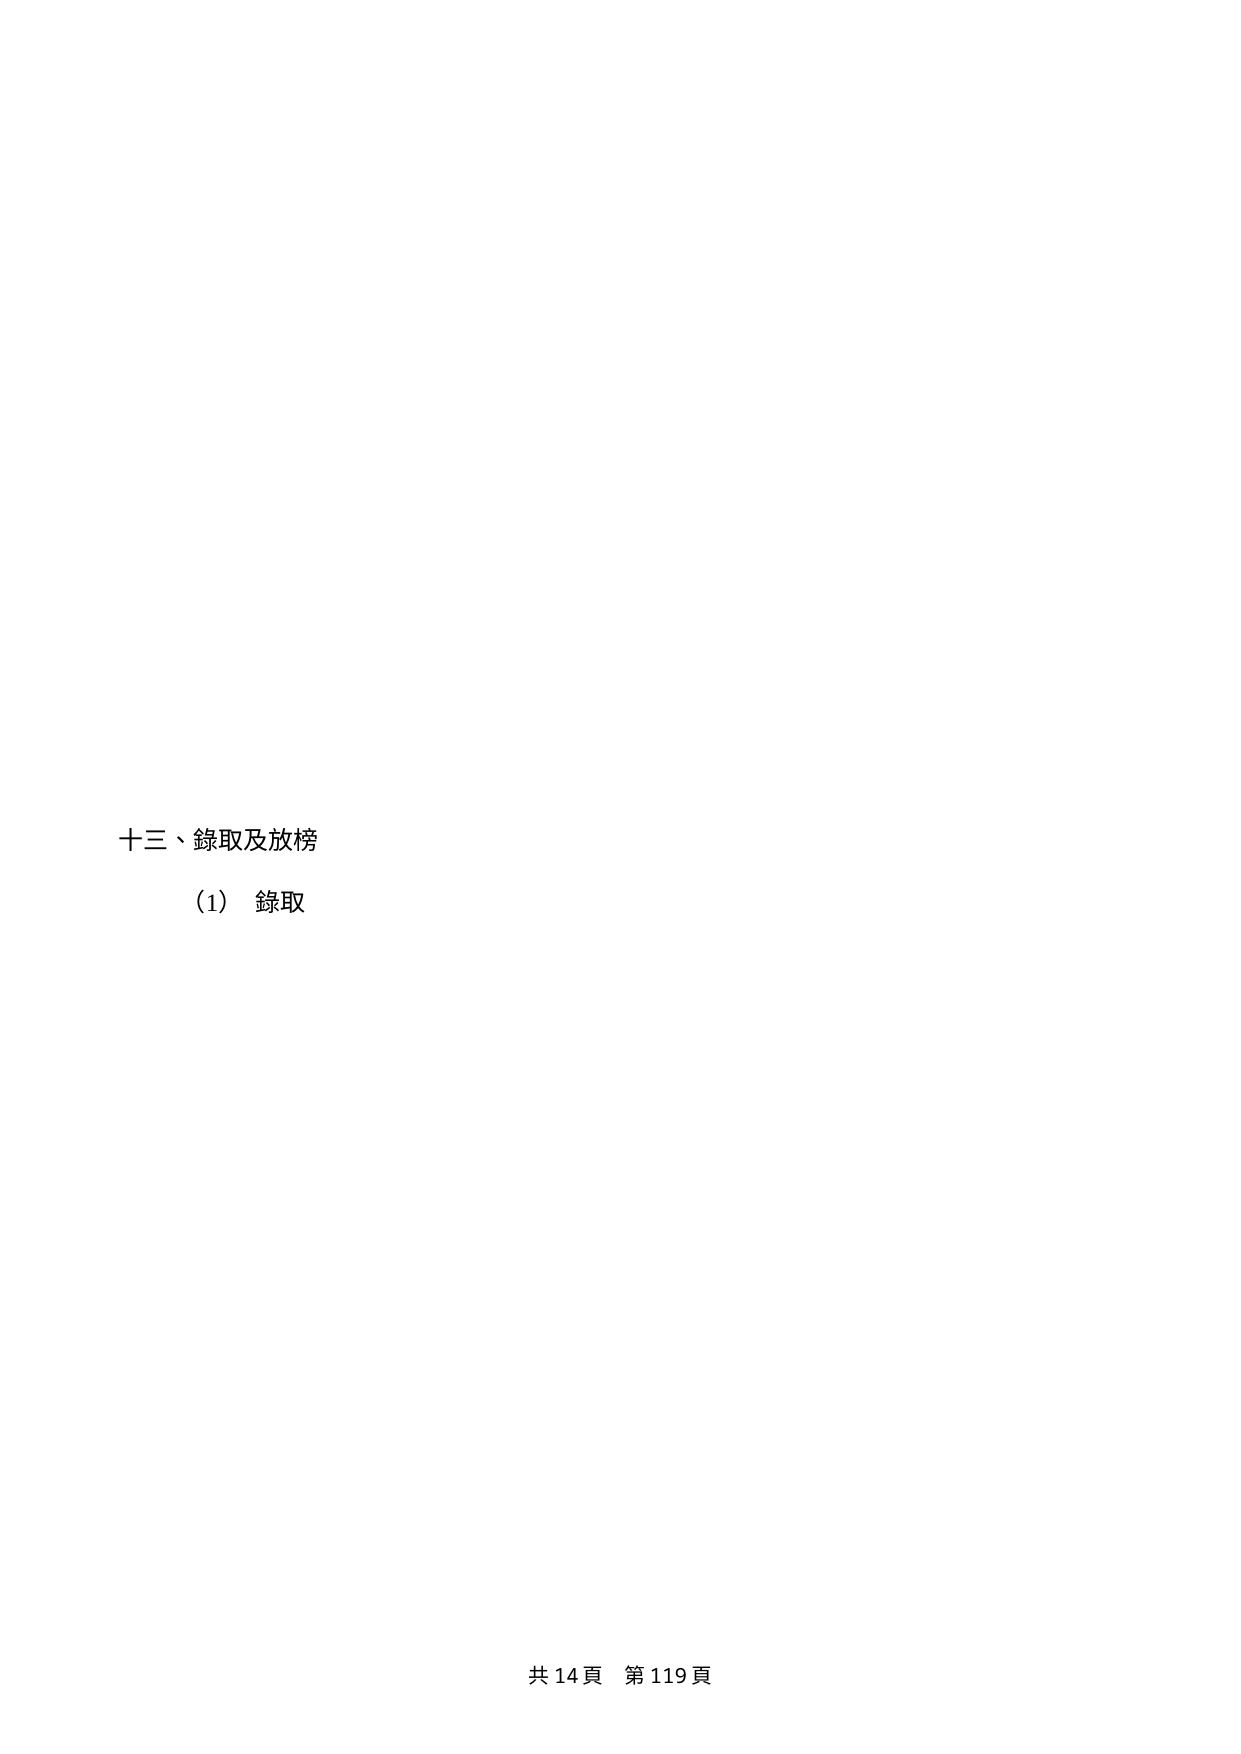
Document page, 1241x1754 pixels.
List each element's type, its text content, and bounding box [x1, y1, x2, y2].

text 十三、錄取及放榜 [118, 797, 1122, 859]
list 錄取 [181, 859, 1122, 922]
